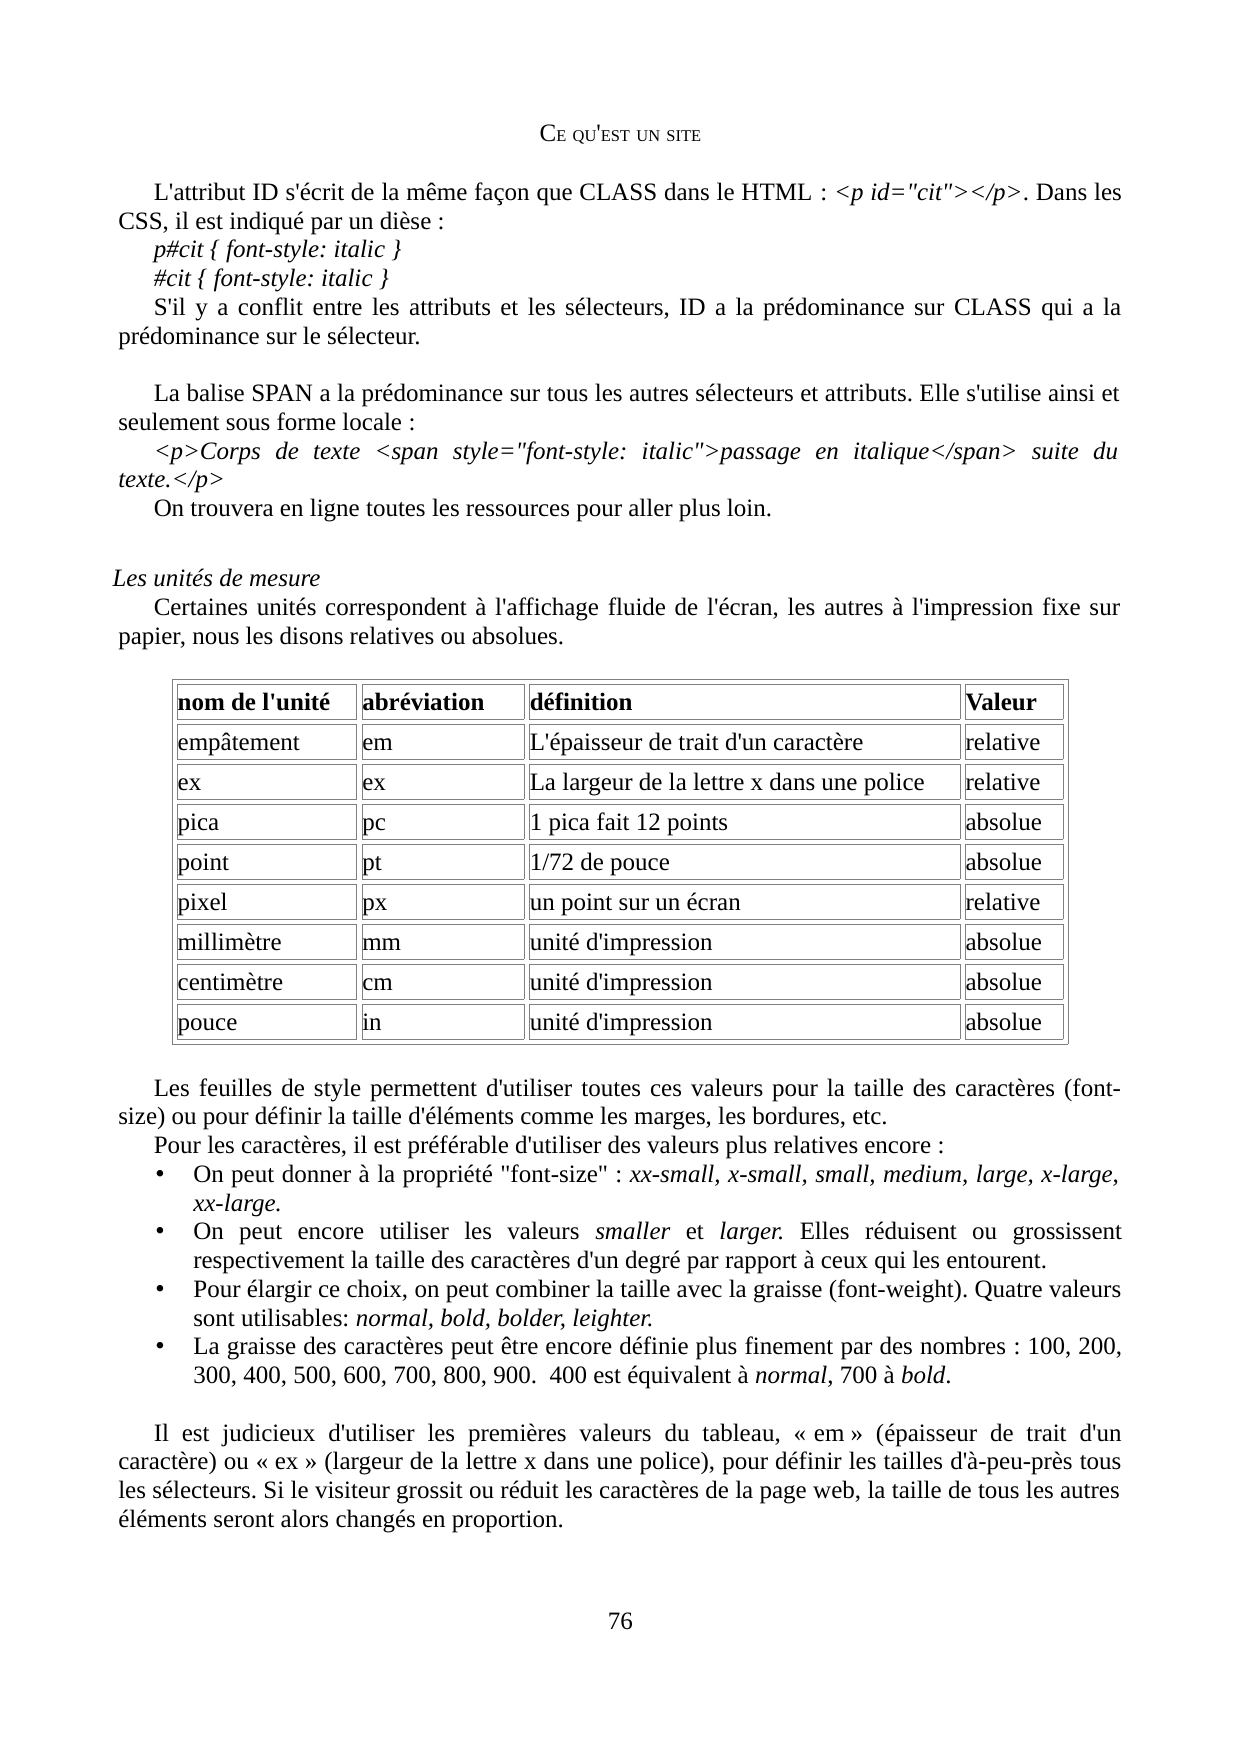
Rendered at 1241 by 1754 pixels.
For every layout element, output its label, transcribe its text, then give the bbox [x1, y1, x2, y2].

text L'attribut ID s'écrit de la même façon que CLASS dans le HTML : <p id="cit"></p>. Dans les CSS, il est indiqué par un dièse : [118, 177, 1122, 234]
table_cell pouce [175, 999, 359, 1038]
table_cell absolue [963, 919, 1066, 958]
table_cell px [359, 879, 527, 918]
table_cell ex [359, 759, 527, 798]
text Certaines unités correspondent à l'affichage fluide de l'écran, les autres à l'impression fixe sur papier, nous les disons relatives ou absolues. [118, 592, 1122, 650]
table_cell ex [175, 759, 359, 798]
table_cell relative [963, 719, 1066, 758]
table_cell relative [963, 879, 1066, 918]
table_cell empâtement [175, 719, 359, 758]
text #cit { font-style: italic } [118, 263, 1122, 292]
text <p>Corps de texte <span style="font-style: italic">passage en italique</span> suite du texte.</p> [118, 436, 1122, 493]
text Les feuilles de style permettent d'utiliser toutes ces valeurs pour la taille des caractères (font-size) ou pour définir la taille d'éléments comme les marges, les bordures, etc. [118, 1073, 1122, 1130]
table_cell un point sur un écran [527, 879, 962, 918]
table_cell absolue [963, 999, 1066, 1038]
table_cell unité d'impression [527, 959, 962, 998]
table_cell L'épaisseur de trait d'un caractère [527, 719, 962, 758]
table_cell in [359, 999, 527, 1038]
table_header Valeur [963, 680, 1066, 718]
table_cell relative [963, 759, 1066, 798]
table_cell 1 pica fait 12 points [527, 799, 962, 838]
table_cell millimètre [175, 919, 359, 958]
table_cell mm [359, 919, 527, 958]
table_cell pc [359, 799, 527, 838]
table_header nom de l'unité [175, 680, 359, 718]
table_cell 1/72 de pouce [527, 839, 962, 878]
list La graisse des caractères peut être encore définie plus finement par des nombres : 100, 200, 300, 400, 500, 600, 700, 800, 900. 400 est équivalent à normal, 700 à bold. [156, 1331, 1122, 1389]
table_header définition [527, 680, 962, 718]
list Pour élargir ce choix, on peut combiner la taille avec la graisse (font-weight). Quatre valeurs sont utilisables: normal, bold, bolder, leighter. [156, 1274, 1122, 1331]
table_cell em [359, 719, 527, 758]
subtitle Les unités de mesure [112, 563, 1122, 592]
table_cell pt [359, 839, 527, 878]
table_cell unité d'impression [527, 999, 962, 1038]
table_cell cm [359, 959, 527, 998]
table_cell absolue [963, 799, 1066, 838]
list On peut donner à la propriété "font-size" : xx-small, x-small, small, medium, large, x-large, xx-large. [156, 1159, 1122, 1216]
text Il est judicieux d'utiliser les premières valeurs du tableau, « em » (épaisseur de trait d'un caractère) ou « ex » (largeur de la lettre x dans une police), pour définir les tailles d'à-peu-près tous les sélecteurs. Si le visiteur grossit ou réduit les caractères de la page web, la taille de tous les autres éléments seront alors changés en proportion. [118, 1418, 1122, 1533]
table_header abréviation [359, 680, 527, 718]
text p#cit { font-style: italic } [118, 234, 1122, 263]
table_cell pixel [175, 879, 359, 918]
table_cell absolue [963, 839, 1066, 878]
text La balise SPAN a la prédominance sur tous les autres sélecteurs et attributs. Elle s'utilise ainsi et seulement sous forme locale : [118, 378, 1122, 436]
table_cell pica [175, 799, 359, 838]
table_cell unité d'impression [527, 919, 962, 958]
text Pour les caractères, il est préférable d'utiliser des valeurs plus relatives encore : [118, 1130, 1122, 1159]
text On trouvera en ligne toutes les ressources pour aller plus loin. [118, 493, 1122, 522]
table_cell absolue [963, 959, 1066, 998]
table_cell La largeur de la lettre x dans une police [527, 759, 962, 798]
text S'il y a conflit entre les attributs et les sélecteurs, ID a la prédominance sur CLASS qui a la prédominance sur le sélecteur. [118, 292, 1122, 349]
table_cell centimètre [175, 959, 359, 998]
table_cell point [175, 839, 359, 878]
list On peut encore utiliser les valeurs smaller et larger. Elles réduisent ou grossissent respectivement la taille des caractères d'un degré par rapport à ceux qui les entourent. [156, 1216, 1122, 1274]
